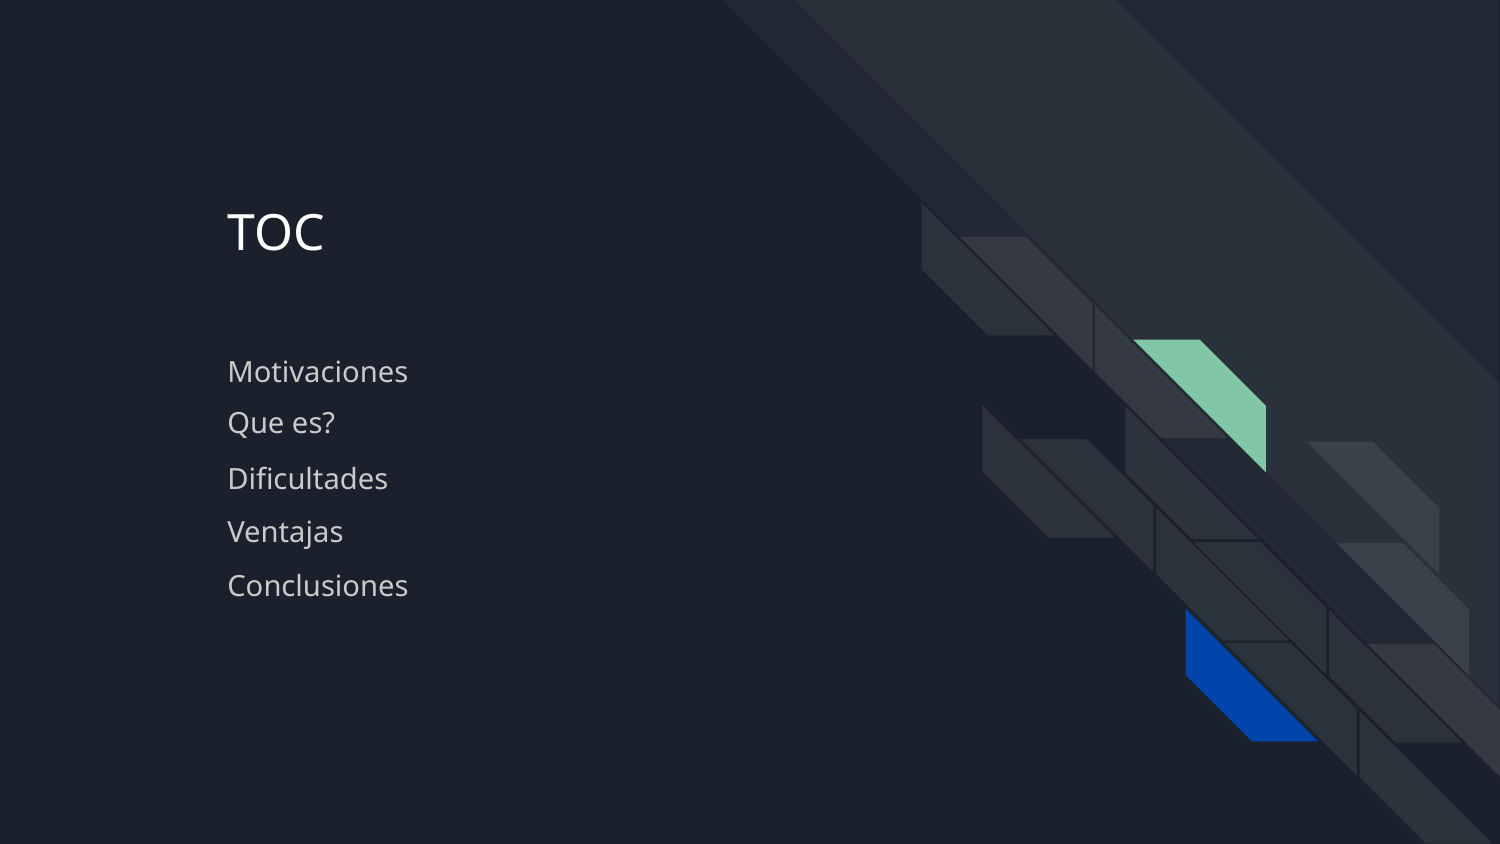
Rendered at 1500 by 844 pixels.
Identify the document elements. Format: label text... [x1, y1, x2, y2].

text_box Conclusiones [212, 557, 708, 611]
title TOC [212, 185, 1368, 266]
text_box Dificultades [212, 450, 708, 504]
text_box Ventajas [212, 504, 708, 557]
text_box Que es? [212, 395, 708, 449]
text_box Motivaciones [212, 344, 708, 395]
